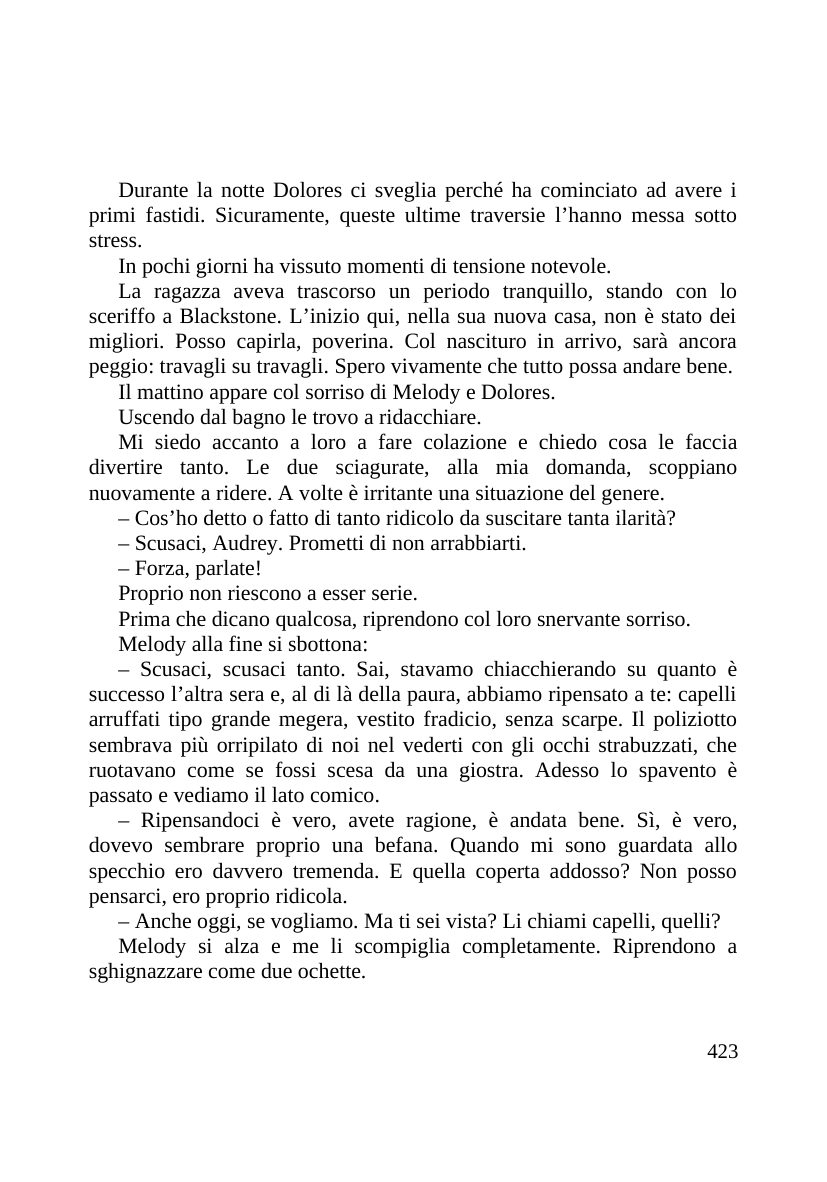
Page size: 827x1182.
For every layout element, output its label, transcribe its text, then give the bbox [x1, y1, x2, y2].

text Durante la notte Dolores ci sveglia perché ha cominciato ad avere i primi fastidi. Sicuramente, queste ultime traversie l’hanno messa sotto stress. [88, 177, 738, 253]
text Uscendo dal bagno le trovo a ridacchiare. [88, 404, 738, 429]
text Proprio non riescono a esser serie. [88, 580, 738, 606]
text In pochi giorni ha vissuto momenti di tensione notevole. [88, 253, 738, 278]
text – Scusaci, Audrey. Prometti di non arrabbiarti. [88, 530, 738, 555]
text – Forza, parlate! [88, 555, 738, 580]
text – Anche oggi, se vogliamo. Ma ti sei vista? Li chiami capelli, quelli? [88, 908, 738, 933]
text – Scusaci, scusaci tanto. Sai, stavamo chiacchierando su quanto è successo l’altra sera e, al di là della paura, abbiamo ripensato a te: capelli arruffati tipo grande megera, vestito fradicio, senza scarpe. Il poliziotto sembrava più orripilato di noi nel vederti con gli occhi strabuzzati, che ruotavano come se fossi scesa da una giostra. Adesso lo spavento è passato e vediamo il lato comico. [88, 656, 738, 807]
text Prima che dicano qualcosa, riprendono col loro snervante sorriso. [88, 606, 738, 631]
text Il mattino appare col sorriso di Melody e Dolores. [88, 379, 738, 404]
text – Ripensandoci è vero, avete ragione, è andata bene. Sì, è vero, dovevo sembrare proprio una befana. Quando mi sono guardata allo specchio ero davvero tremenda. E quella coperta addosso? Non posso pensarci, ero proprio ridicola. [88, 807, 738, 908]
text Melody alla fine si sbottona: [88, 631, 738, 656]
text La ragazza aveva trascorso un periodo tranquillo, stando con lo sceriffo a Blackstone. L’inizio qui, nella sua nuova casa, non è stato dei migliori. Posso capirla, poverina. Col nascituro in arrivo, sarà ancora peggio: travagli su travagli. Spero vivamente che tutto possa andare bene. [88, 278, 738, 379]
text – Cos’ho detto o fatto di tanto ridicolo da suscitare tanta ilarità? [88, 505, 738, 530]
text Mi siedo accanto a loro a fare colazione e chiedo cosa le faccia divertire tanto. Le due sciagurate, alla mia domanda, scoppiano nuovamente a ridere. A volte è irritante una situazione del genere. [88, 429, 738, 505]
text Melody si alza e me li scompiglia completamente. Riprendono a sghignazzare come due ochette. [88, 933, 738, 984]
